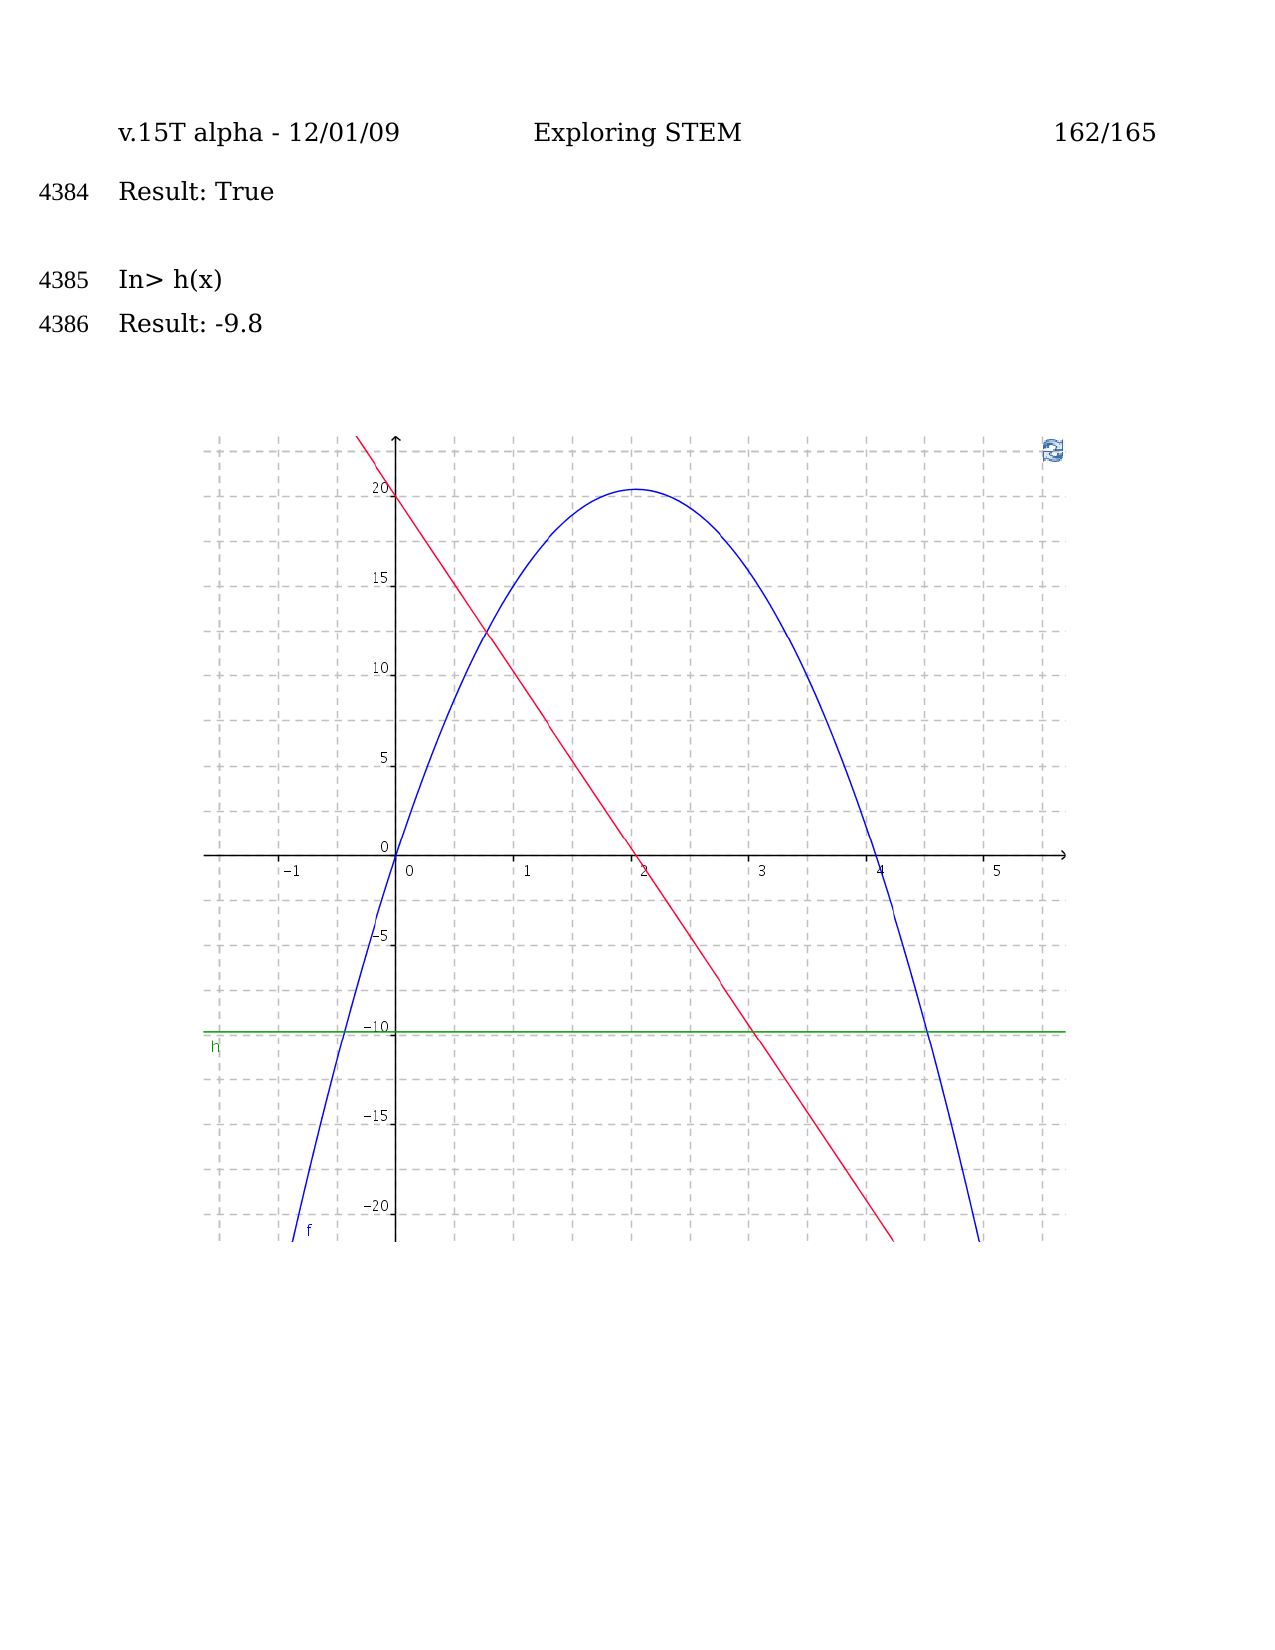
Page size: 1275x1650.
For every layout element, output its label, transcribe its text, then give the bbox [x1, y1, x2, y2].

text Result: -9.8 [118, 309, 1157, 338]
picture [203, 436, 1066, 1242]
text In> h(x) [118, 265, 1157, 294]
text Result: True [118, 177, 1157, 206]
